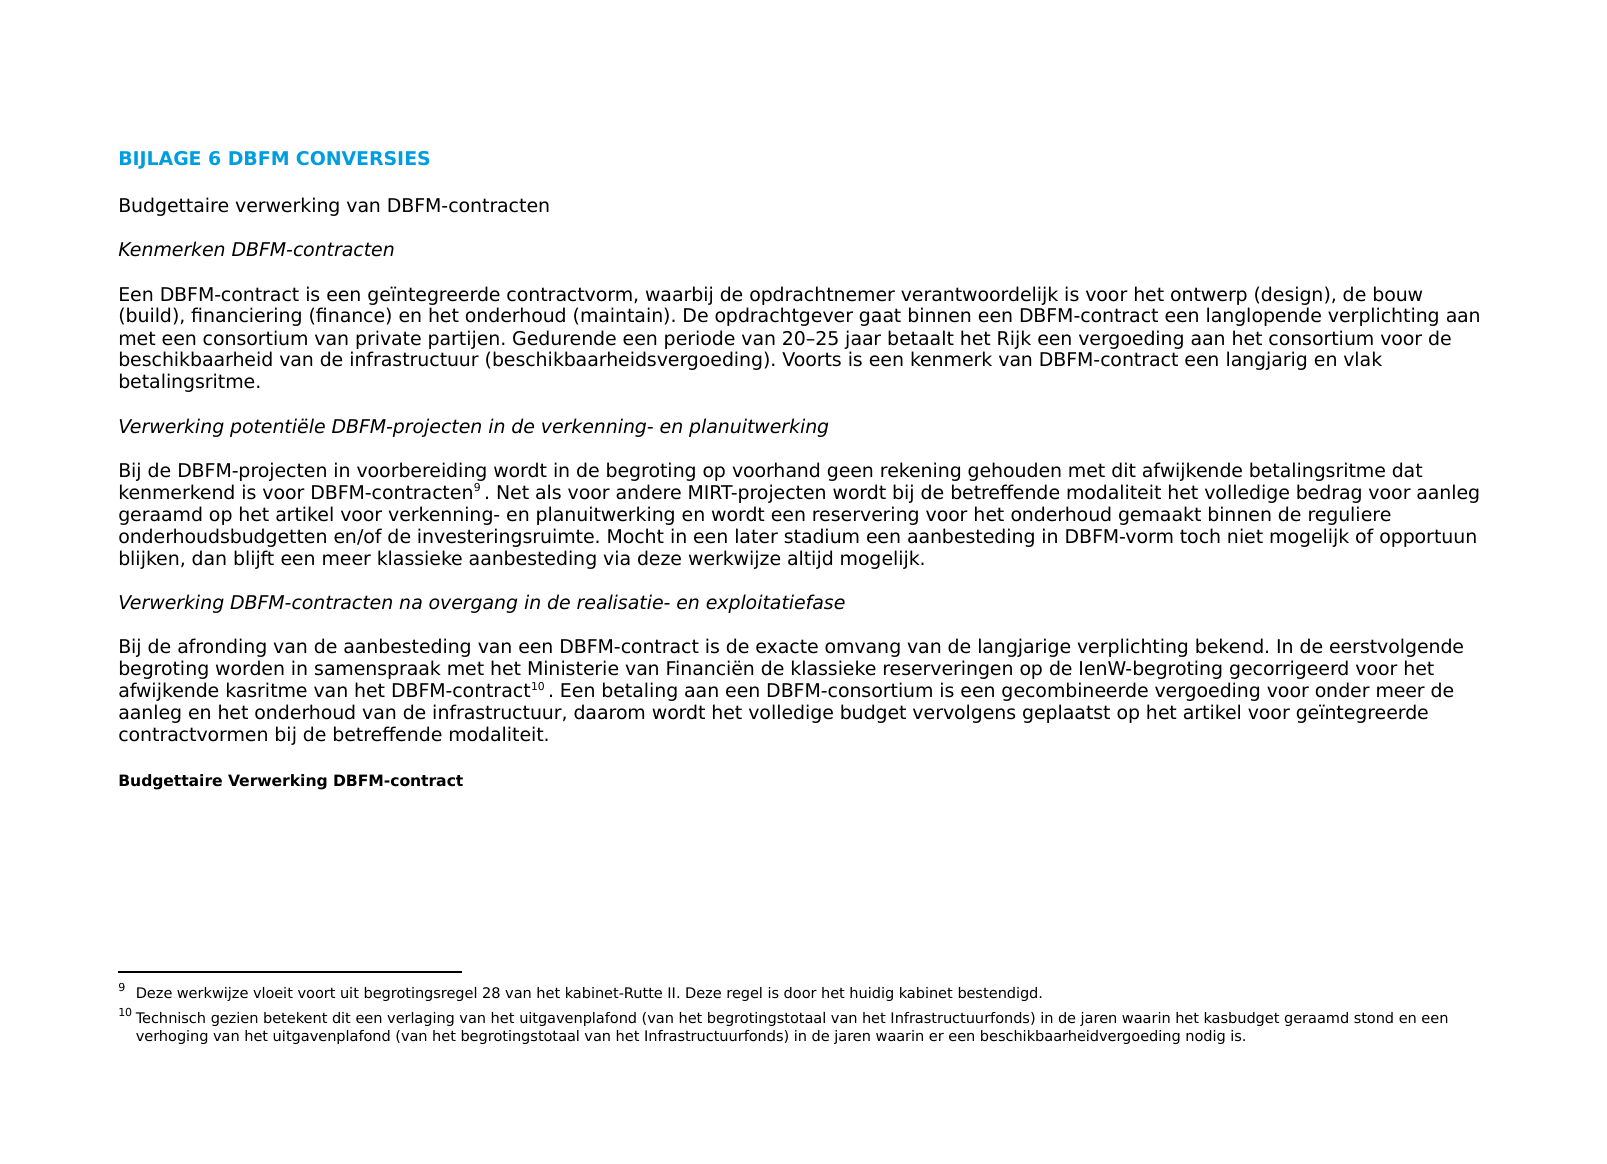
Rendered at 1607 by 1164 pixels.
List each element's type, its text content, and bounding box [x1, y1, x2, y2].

text Technisch gezien betekent dit een verlaging van het uitgavenplafond (van het begrotingstotaal van het Infrastructuurfonds) in de jaren waarin het kasbudget geraamd stond en een verhoging van het uitgavenplafond (van het begrotingstotaal van het Infrastructuurfonds) in de jaren waarin er een beschikbaarheidvergoeding nodig is. [118, 1006, 1488, 1045]
text Budgettaire Verwerking DBFM-contract [118, 772, 756, 790]
subtitle Verwerking DBFM-contracten na overgang in de realisatie- en exploitatiefase [118, 592, 1488, 614]
subtitle BIJLAGE 6 DBFM CONVERSIES [118, 148, 1488, 170]
text Bij de afronding van de aanbesteding van een DBFM-contract is de exacte omvang van de langjarige verplichting bekend. In de eerstvolgende begroting worden in samenspraak met het Ministerie van Financiën de klassieke reserveringen op de IenW-begroting gecorrigeerd voor het afwijkende kasritme van het DBFM-contract. Een betaling aan een DBFM-consortium is een gecombineerde vergoeding voor onder meer de aanleg en het onderhoud van de infrastructuur, daarom wordt het volledige budget vervolgens geplaatst op het artikel voor geïntegreerde contractvormen bij de betreffende modaliteit. [118, 636, 1488, 746]
subtitle Verwerking potentiële DBFM-projecten in de verkenning- en planuitwerking [118, 416, 1488, 437]
subtitle Kenmerken DBFM-contracten [118, 239, 1488, 261]
text Bij de DBFM-projecten in voorbereiding wordt in de begroting op voorhand geen rekening gehouden met dit afwijkende betalingsritme dat kenmerkend is voor DBFM-contracten. Net als voor andere MIRT-projecten wordt bij de betreffende modaliteit het volledige bedrag voor aanleg geraamd op het artikel voor verkenning- en planuitwerking en wordt een reservering voor het onderhoud gemaakt binnen de reguliere onderhoudsbudgetten en/of de investeringsruimte. Mocht in een later stadium een aanbesteding in DBFM-vorm toch niet mogelijk of opportuun blijken, dan blijft een meer klassieke aanbesteding via deze werkwijze altijd mogelijk. [118, 460, 1488, 569]
text Een DBFM-contract is een geïntegreerde contractvorm, waarbij de opdrachtnemer verantwoordelijk is voor het ontwerp (design), de bouw (build), financiering (finance) en het onderhoud (maintain). De opdrachtgever gaat binnen een DBFM-contract een langlopende verplichting aan met een consortium van private partijen. Gedurende een periode van 20–25 jaar betaalt het Rijk een vergoeding aan het consortium voor de beschikbaarheid van de infrastructuur (beschikbaarheidsvergoeding). Voorts is een kenmerk van DBFM-contract een langjarig en vlak betalingsritme. [118, 283, 1488, 393]
subtitle Budgettaire verwerking van DBFM-contracten [118, 195, 1488, 217]
text Deze werkwijze vloeit voort uit begrotingsregel 28 van het kabinet-Rutte II. Deze regel is door het huidig kabinet bestendigd. [118, 981, 1488, 1003]
